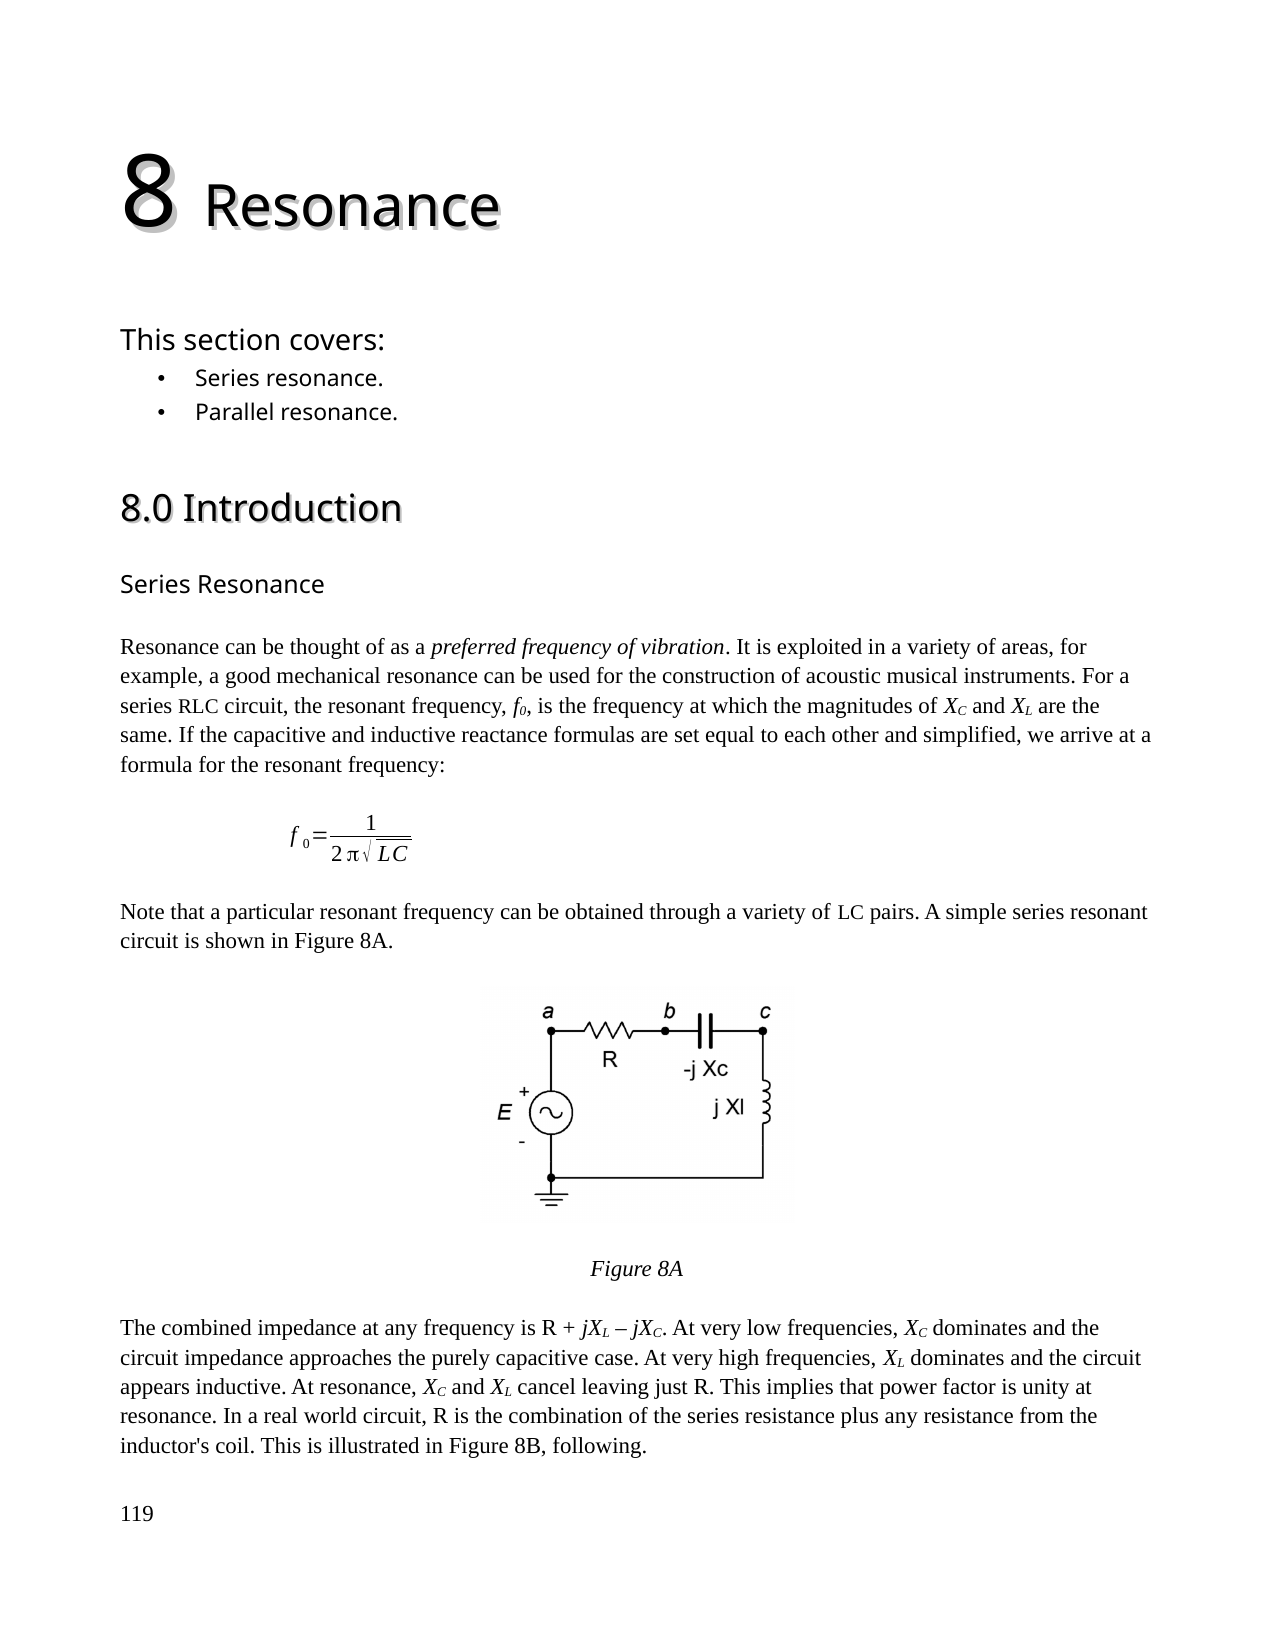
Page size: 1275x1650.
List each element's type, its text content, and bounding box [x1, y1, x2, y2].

subtitle Series Resonance [120, 567, 1155, 601]
picture [480, 986, 796, 1223]
subtitle Parallel resonance. [157, 396, 1155, 428]
subtitle 8 Resonance [120, 120, 1155, 256]
subtitle This section covers: [120, 319, 1155, 359]
subtitle Series resonance. [157, 362, 1155, 393]
text Figure 8A [120, 1255, 1155, 1282]
text Resonance can be thought of as a preferred frequency of vibration. It is exploited in a variety of areas, for example, a good mechanical resonance can be used for the construction of acoustic musical instruments. For a series RLC circuit, the resonant frequency, f0, is the frequency at which the magnitudes of XC and XL are the same. If the capacitive and inductive reactance formulas are set equal to each other and simplified, we arrive at a formula for the resonant frequency: [120, 633, 1155, 777]
text Note that a particular resonant frequency can be obtained through a variety of LC pairs. A simple series resonant circuit is shown in Figure 8A. [120, 898, 1155, 954]
text The combined impedance at any frequency is R + jXL ‒ jXC. At very low frequencies, XC dominates and the circuit impedance approaches the purely capacitive case. At very high frequencies, XL dominates and the circuit appears inductive. At resonance, XC and XL cancel leaving just R. This implies that power factor is unity at resonance. In a real world circuit, R is the combination of the series resistance plus any resistance from the inductor's coil. This is illustrated in Figure 8B, following. [120, 1314, 1155, 1458]
subtitle 8.0 Introduction [120, 482, 1155, 533]
